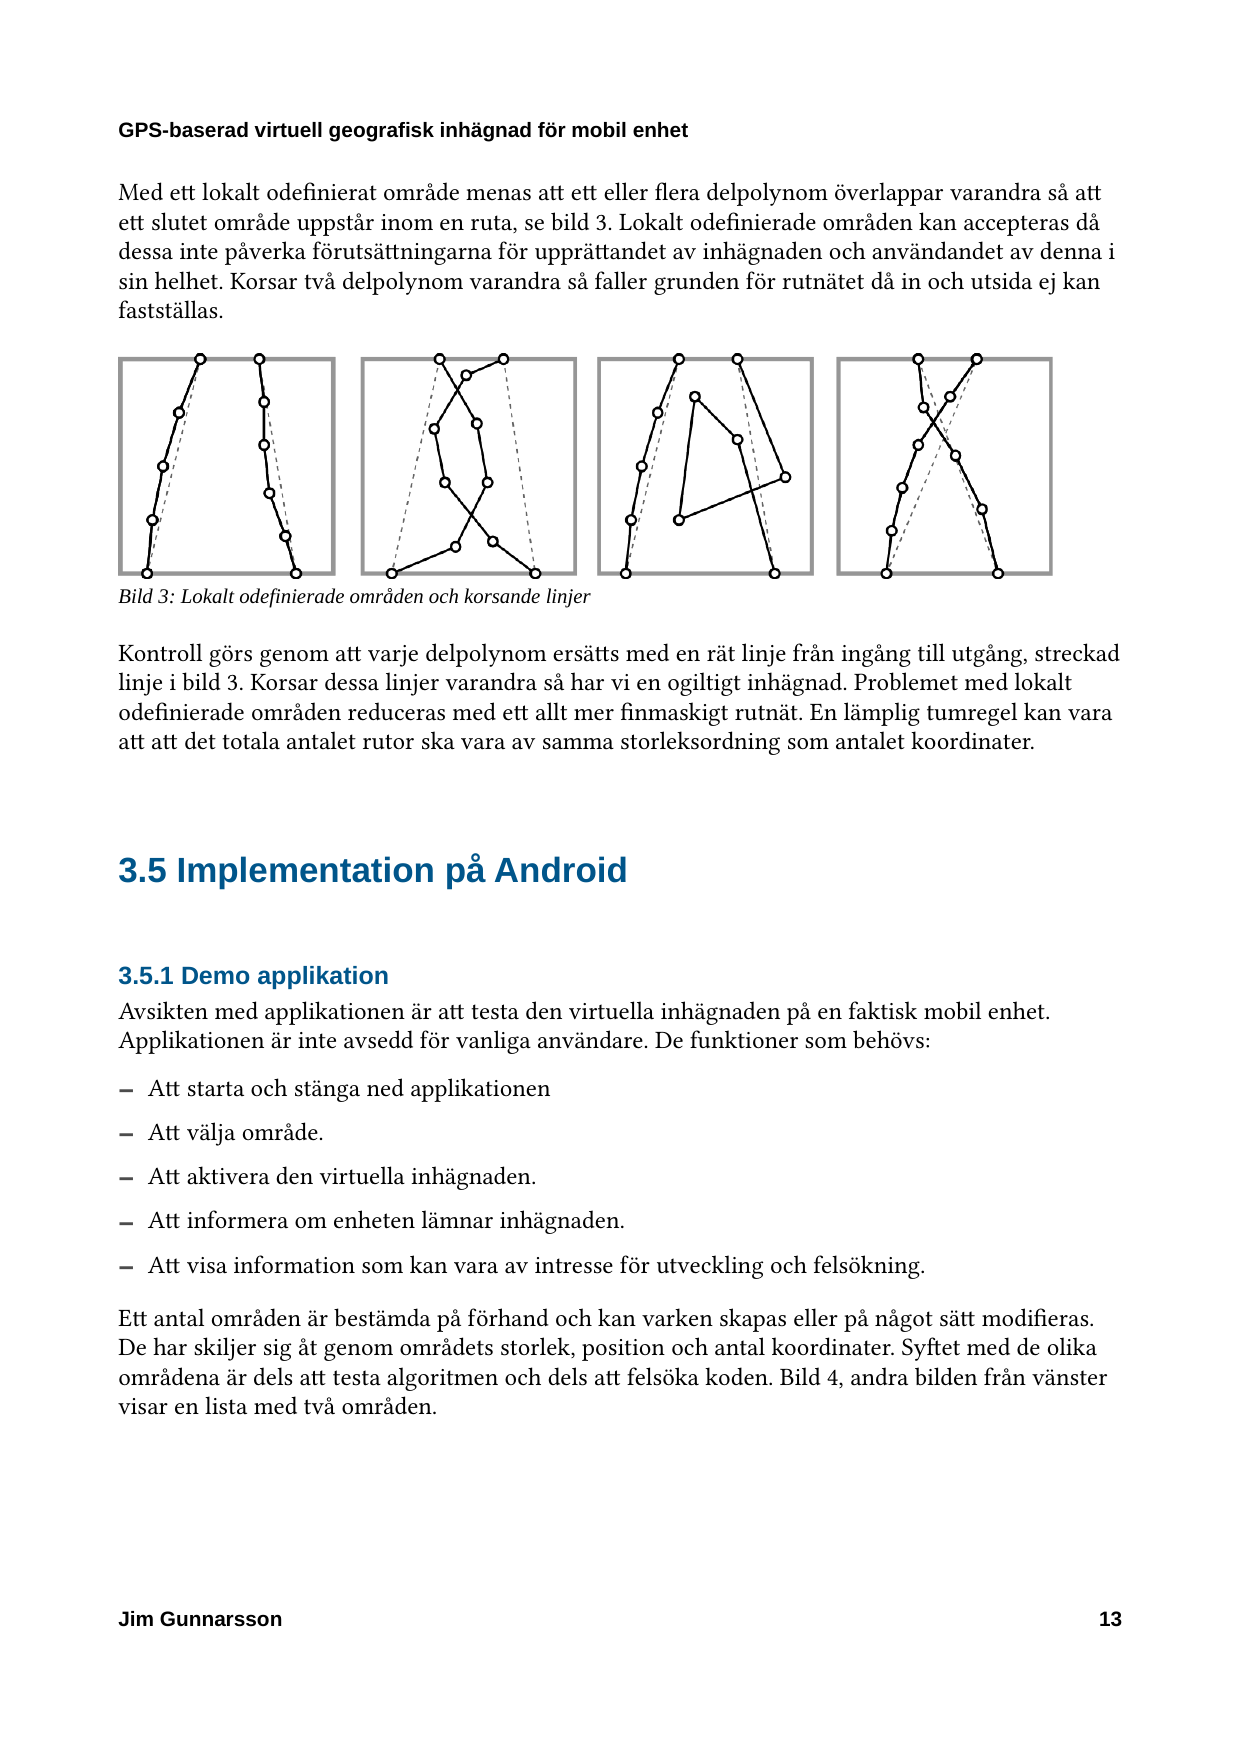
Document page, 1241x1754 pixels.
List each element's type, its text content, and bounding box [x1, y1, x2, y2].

picture [118, 353, 1053, 579]
subtitle Implementation på Android [118, 850, 1122, 890]
text Avsikten med applikationen är att testa den virtuella inhägnaden på en faktisk mobil enhet. Applikationen är inte avsedd för vanliga användare. De funktioner som behövs: [118, 996, 1122, 1055]
text [118, 330, 1122, 354]
list Att starta och stänga ned applikationen [118, 1072, 1122, 1102]
list Att informera om enheten lämnar inhägnaden. [118, 1205, 1122, 1235]
text Ett antal områden är bestämda på förhand och kan varken skapas eller på något sätt modifieras. De har skiljer sig åt genom områdets storlek, position och antal koordinater. Syftet med de olika områdena är dels att testa algoritmen och dels att felsöka koden. Bild 4, andra bilden från vänster visar en lista med två områden. [118, 1303, 1122, 1421]
text Kontroll görs genom att varje delpolynom ersätts med en rät linje från ingång till utgång, streckad linje i bild 3. Korsar dessa linjer varandra så har vi en ogiltigt inhägnad. Problemet med lokalt odefinierade områden reduceras med ett allt mer finmaskigt rutnät. En lämplig tumregel kan vara att att det totala antalet rutor ska vara av samma storleksordning som antalet koordinater. [118, 608, 1122, 756]
text Bild 3: Lokalt odefinierade områden och korsande linjer [118, 584, 1122, 608]
list Att visa information som kan vara av intresse för utveckling och felsökning. [118, 1249, 1122, 1279]
text [118, 354, 1122, 584]
subtitle Demo applikation [118, 961, 1122, 990]
text Med ett lokalt odefinierat område menas att ett eller flera delpolynom överlappar varandra så att ett slutet område uppstår inom en ruta, se bild 3. Lokalt odefinierade områden kan accepteras då dessa inte påverka förutsättningarna för upprättandet av inhägnaden och användandet av denna i sin helhet. Korsar två delpolynom varandra så faller grunden för rutnätet då in och utsida ej kan fastställas. [118, 177, 1122, 324]
list Att välja område. [118, 1117, 1122, 1146]
list Att aktivera den virtuella inhägnaden. [118, 1161, 1122, 1190]
